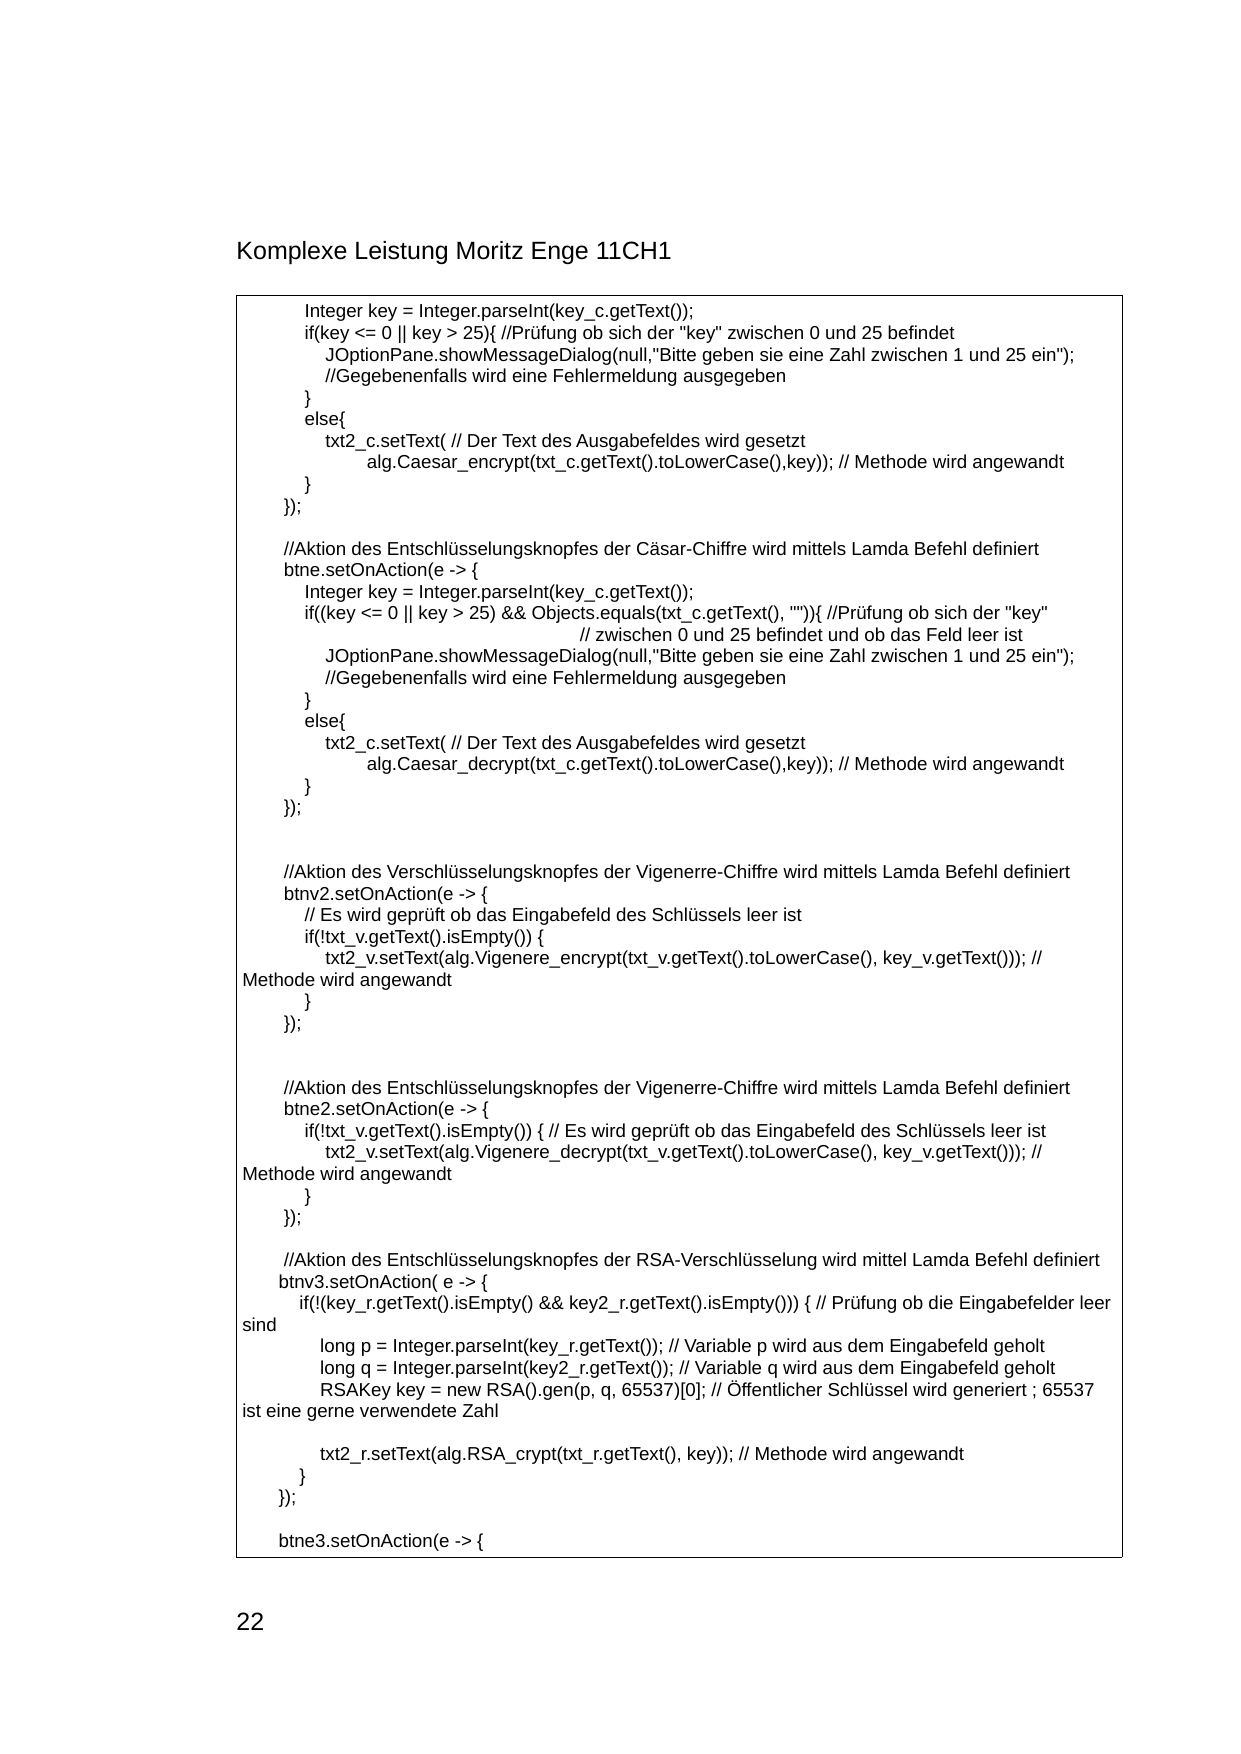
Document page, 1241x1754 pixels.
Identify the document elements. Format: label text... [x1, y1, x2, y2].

table_header Integer key = Integer.parseInt(key_c.getText()); if(key <= 0 || key > 25){ //Prüfung ob sich der "key" zwischen 0 und 25 befindet JOptionPane.showMessageDialog(null,"Bitte geben sie eine Zahl zwischen 1 und 25 ein"); //Gegebenenfalls wird eine Fehlermeldung ausgegeben } else{ txt2_c.setText( // Der Text des Ausgabefeldes wird gesetzt alg.Caesar_encrypt(txt_c.getText().toLowerCase(),key)); // Methode wird angewandt } }); //Aktion des Entschlüsselungsknopfes der Cäsar-Chiffre wird mittels Lamda Befehl definiert btne.setOnAction(e -> { Integer key = Integer.parseInt(key_c.getText()); if((key <= 0 || key > 25) && Objects.equals(txt_c.getText(), "")){ //Prüfung ob sich der "key" // zwischen 0 und 25 befindet und ob das Feld leer ist JOptionPane.showMessageDialog(null,"Bitte geben sie eine Zahl zwischen 1 und 25 ein"); //Gegebenenfalls wird eine Fehlermeldung ausgegeben } else{ txt2_c.setText( // Der Text des Ausgabefeldes wird gesetzt alg.Caesar_decrypt(txt_c.getText().toLowerCase(),key)); // Methode wird angewandt } }); //Aktion des Verschlüsselungsknopfes der Vigenerre-Chiffre wird mittels Lamda Befehl definiert btnv2.setOnAction(e -> { // Es wird geprüft ob das Eingabefeld des Schlüssels leer ist if(!txt_v.getText().isEmpty()) { txt2_v.setText(alg.Vigenere_encrypt(txt_v.getText().toLowerCase(), key_v.getText())); // Methode wird angewandt } }); //Aktion des Entschlüsselungsknopfes der Vigenerre-Chiffre wird mittels Lamda Befehl definiert btne2.setOnAction(e -> { if(!txt_v.getText().isEmpty()) { // Es wird geprüft ob das Eingabefeld des Schlüssels leer ist txt2_v.setText(alg.Vigenere_decrypt(txt_v.getText().toLowerCase(), key_v.getText())); // Methode wird angewandt } }); //Aktion des Entschlüsselungsknopfes der RSA-Verschlüsselung wird mittel Lamda Befehl definiert btnv3.setOnAction( e -> { if(!(key_r.getText().isEmpty() && key2_r.getText().isEmpty())) { // Prüfung ob die Eingabefelder leer sind long p = Integer.parseInt(key_r.getText()); // Variable p wird aus dem Eingabefeld geholt long q = Integer.parseInt(key2_r.getText()); // Variable q wird aus dem Eingabefeld geholt RSAKey key = new RSA().gen(p, q, 65537)[0]; // Öffentlicher Schlüssel wird generiert ; 65537 ist eine gerne verwendete Zahl txt2_r.setText(alg.RSA_crypt(txt_r.getText(), key)); // Methode wird angewandt } }); btne3.setOnAction(e -> { [237, 296, 1122, 1557]
